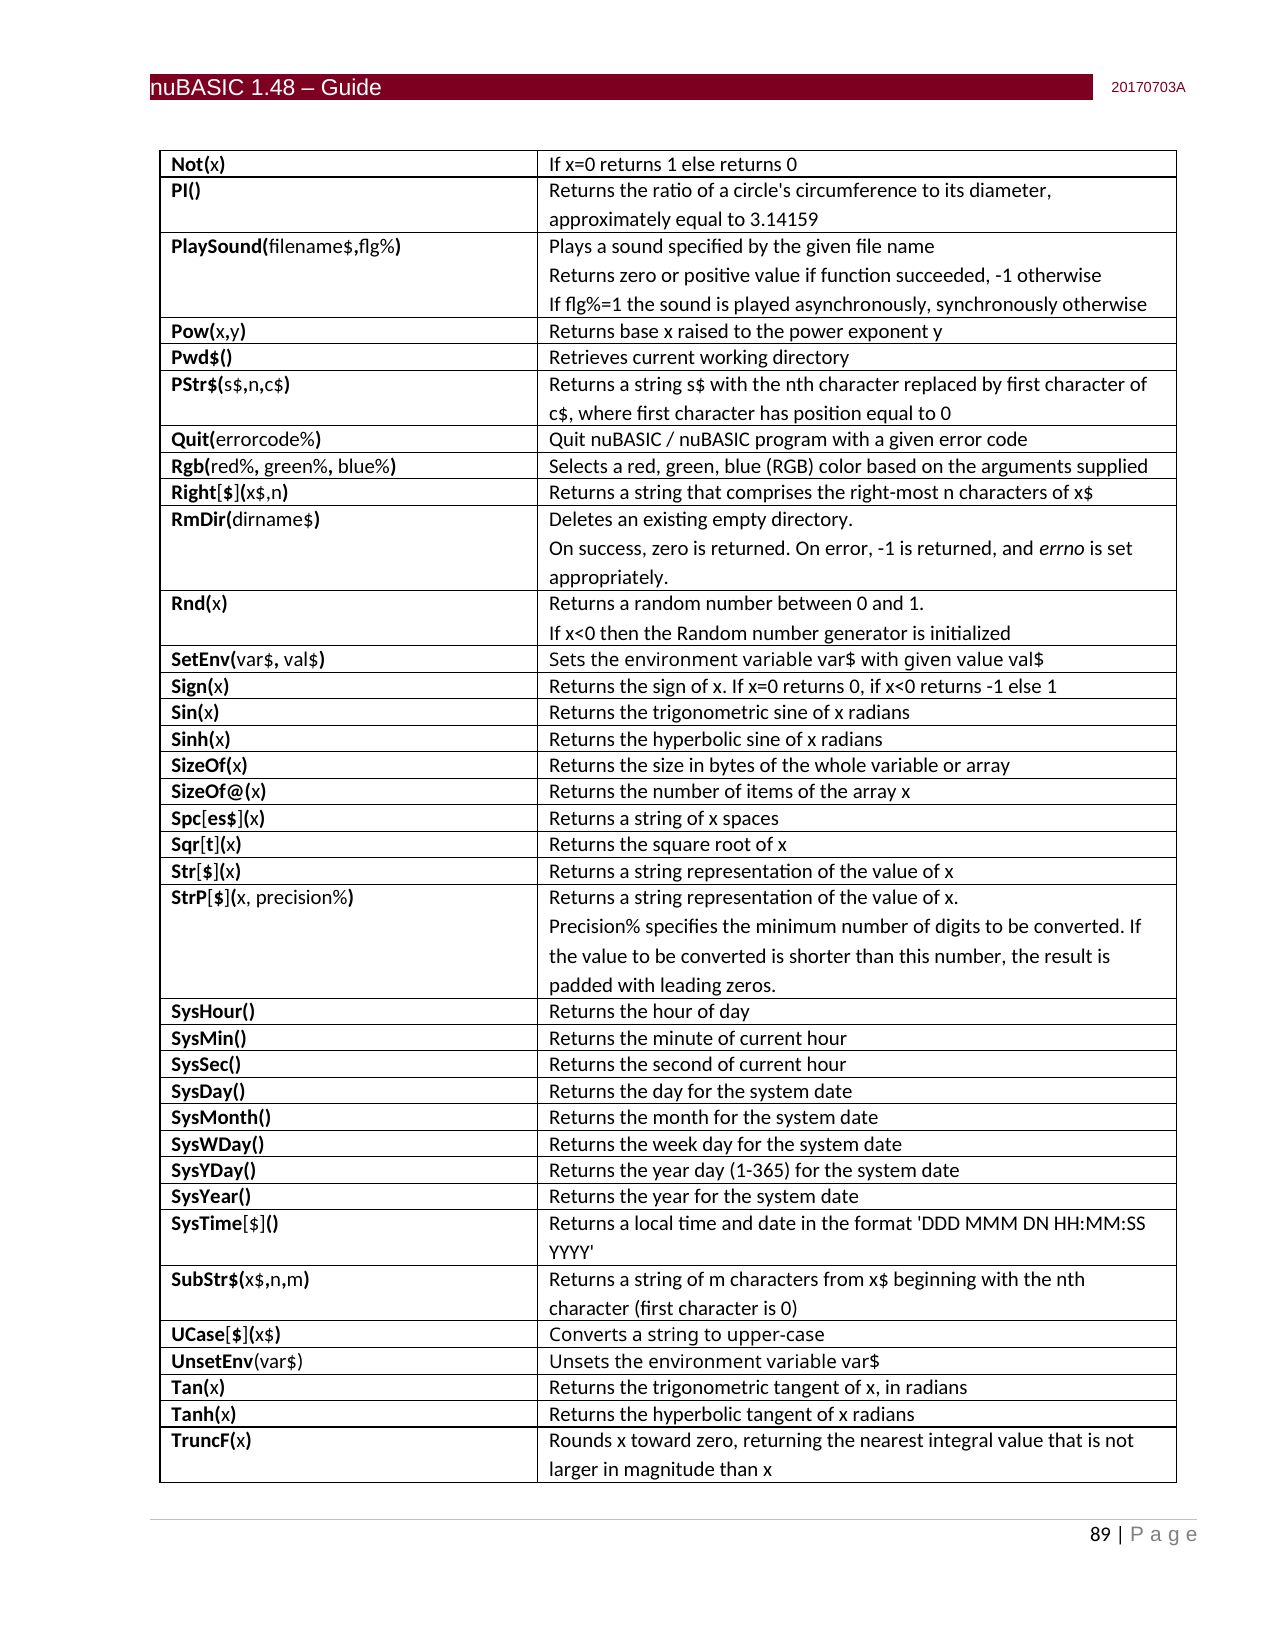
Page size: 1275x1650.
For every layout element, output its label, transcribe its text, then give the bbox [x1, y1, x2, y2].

table_cell SysYear() [161, 1184, 537, 1209]
table_cell Returns the number of items of the array x [538, 779, 1176, 804]
table_cell PI() [161, 178, 537, 232]
table_cell Rnd(x) [161, 591, 537, 645]
table_cell StrP[$](x, precision%) [161, 885, 537, 997]
table_cell Returns the week day for the system date [538, 1131, 1176, 1156]
table_cell Returns a string that comprises the right-most n characters of x$ [538, 479, 1176, 505]
table_cell Pow(x,y) [161, 318, 537, 343]
table_cell Tanh(x) [161, 1401, 537, 1426]
table_cell UnsetEnv(var$) [161, 1348, 537, 1373]
table_cell Returns the day for the system date [538, 1078, 1176, 1103]
table_cell SysWDay() [161, 1131, 537, 1156]
table_cell Returns the second of current hour [538, 1051, 1176, 1077]
table_cell Returns the year day (1-365) for the system date [538, 1157, 1176, 1183]
table_cell Returns the hyperbolic tangent of x radians [538, 1401, 1176, 1426]
table_cell Returns a random number between 0 and 1. If x<0 then the Random number generator is initialized [538, 591, 1176, 645]
table_cell Rounds x toward zero, returning the nearest integral value that is not larger in magnitude than x [538, 1428, 1176, 1482]
table_cell Returns the trigonometric sine of x radians [538, 699, 1176, 725]
table_cell Selects a red, green, blue (RGB) color based on the arguments supplied [538, 453, 1176, 478]
table_cell SysTime[$]() [161, 1210, 537, 1265]
table_cell Returns the square root of x [538, 832, 1176, 857]
table_cell SizeOf(x) [161, 752, 537, 778]
table_cell SysYDay() [161, 1157, 537, 1183]
table_cell Quit(errorcode%) [161, 426, 537, 452]
table_cell Returns the size in bytes of the whole variable or array [538, 752, 1176, 778]
table_cell SetEnv(var$, val$) [161, 646, 537, 672]
table_cell Rgb(red%, green%, blue%) [161, 453, 537, 478]
table_cell Returns the trigonometric tangent of x, in radians [538, 1375, 1176, 1400]
table_cell PStr$(s$,n,c$) [161, 371, 537, 425]
table_cell TruncF(x) [161, 1428, 537, 1482]
table_cell Retrieves current working directory [538, 344, 1176, 370]
table_cell Pwd$() [161, 344, 537, 370]
table_cell RmDir(dirname$) [161, 506, 537, 589]
table_cell Returns a string representation of the value of x [538, 858, 1176, 883]
table_cell Returns the ratio of a circle's circumference to its diameter, approximately equal to 3.14159 [538, 178, 1176, 232]
table_cell Returns a string s$ with the nth character replaced by first character of c$, where first character has position equal to 0 [538, 371, 1176, 425]
table_cell SysMonth() [161, 1104, 537, 1130]
table_cell UCase[$](x$) [161, 1321, 537, 1347]
table_cell Returns the hyperbolic sine of x radians [538, 726, 1176, 751]
table_cell Right[$](x$,n) [161, 479, 537, 505]
table_cell Converts a string to upper-case [538, 1321, 1176, 1347]
table_cell Str[$](x) [161, 858, 537, 883]
table_cell SysMin() [161, 1025, 537, 1050]
table_cell Sign(x) [161, 673, 537, 698]
table_cell Quit nuBASIC / nuBASIC program with a given error code [538, 426, 1176, 452]
table_cell If x=0 returns 1 else returns 0 [538, 151, 1176, 176]
table_cell Returns a string of m characters from x$ beginning with the nth character (first character is 0) [538, 1266, 1176, 1320]
table_cell Sets the environment variable var$ with given value val$ [538, 646, 1176, 672]
table_cell Deletes an existing empty directory. On success, zero is returned. On error, -1 is returned, and errno is set appropriately. [538, 506, 1176, 589]
table_cell Tan(x) [161, 1375, 537, 1400]
table_cell Returns a local time and date in the format 'DDD MMM DN HH:MM:SS YYYY' [538, 1210, 1176, 1265]
table_cell Not(x) [161, 151, 537, 176]
table_cell SizeOf@(x) [161, 779, 537, 804]
table_cell Sqr[t](x) [161, 832, 537, 857]
table_cell Returns the month for the system date [538, 1104, 1176, 1130]
table_cell Plays a sound specified by the given file name Returns zero or positive value if function succeeded, -1 otherwise If flg%=1 the sound is played asynchronously, synchronously otherwise [538, 233, 1176, 317]
table_cell SysSec() [161, 1051, 537, 1077]
table_cell Returns base x raised to the power exponent y [538, 318, 1176, 343]
table_cell Spc[es$](x) [161, 805, 537, 831]
table_cell Returns the year for the system date [538, 1184, 1176, 1209]
table_cell Unsets the environment variable var$ [538, 1348, 1176, 1373]
table_cell Returns the sign of x. If x=0 returns 0, if x<0 returns -1 else 1 [538, 673, 1176, 698]
table_cell SubStr$(x$,n,m) [161, 1266, 537, 1320]
table_cell Returns a string of x spaces [538, 805, 1176, 831]
table_cell Returns the hour of day [538, 999, 1176, 1024]
table_cell Sin(x) [161, 699, 537, 725]
table_cell Returns a string representation of the value of x. Precision% specifies the minimum number of digits to be converted. If the value to be converted is shorter than this number, the result is padded with leading zeros. [538, 885, 1176, 997]
table_cell Returns the minute of current hour [538, 1025, 1176, 1050]
table_cell SysHour() [161, 999, 537, 1024]
table_cell PlaySound(filename$,flg%) [161, 233, 537, 317]
table_cell SysDay() [161, 1078, 537, 1103]
table_cell Sinh(x) [161, 726, 537, 751]
